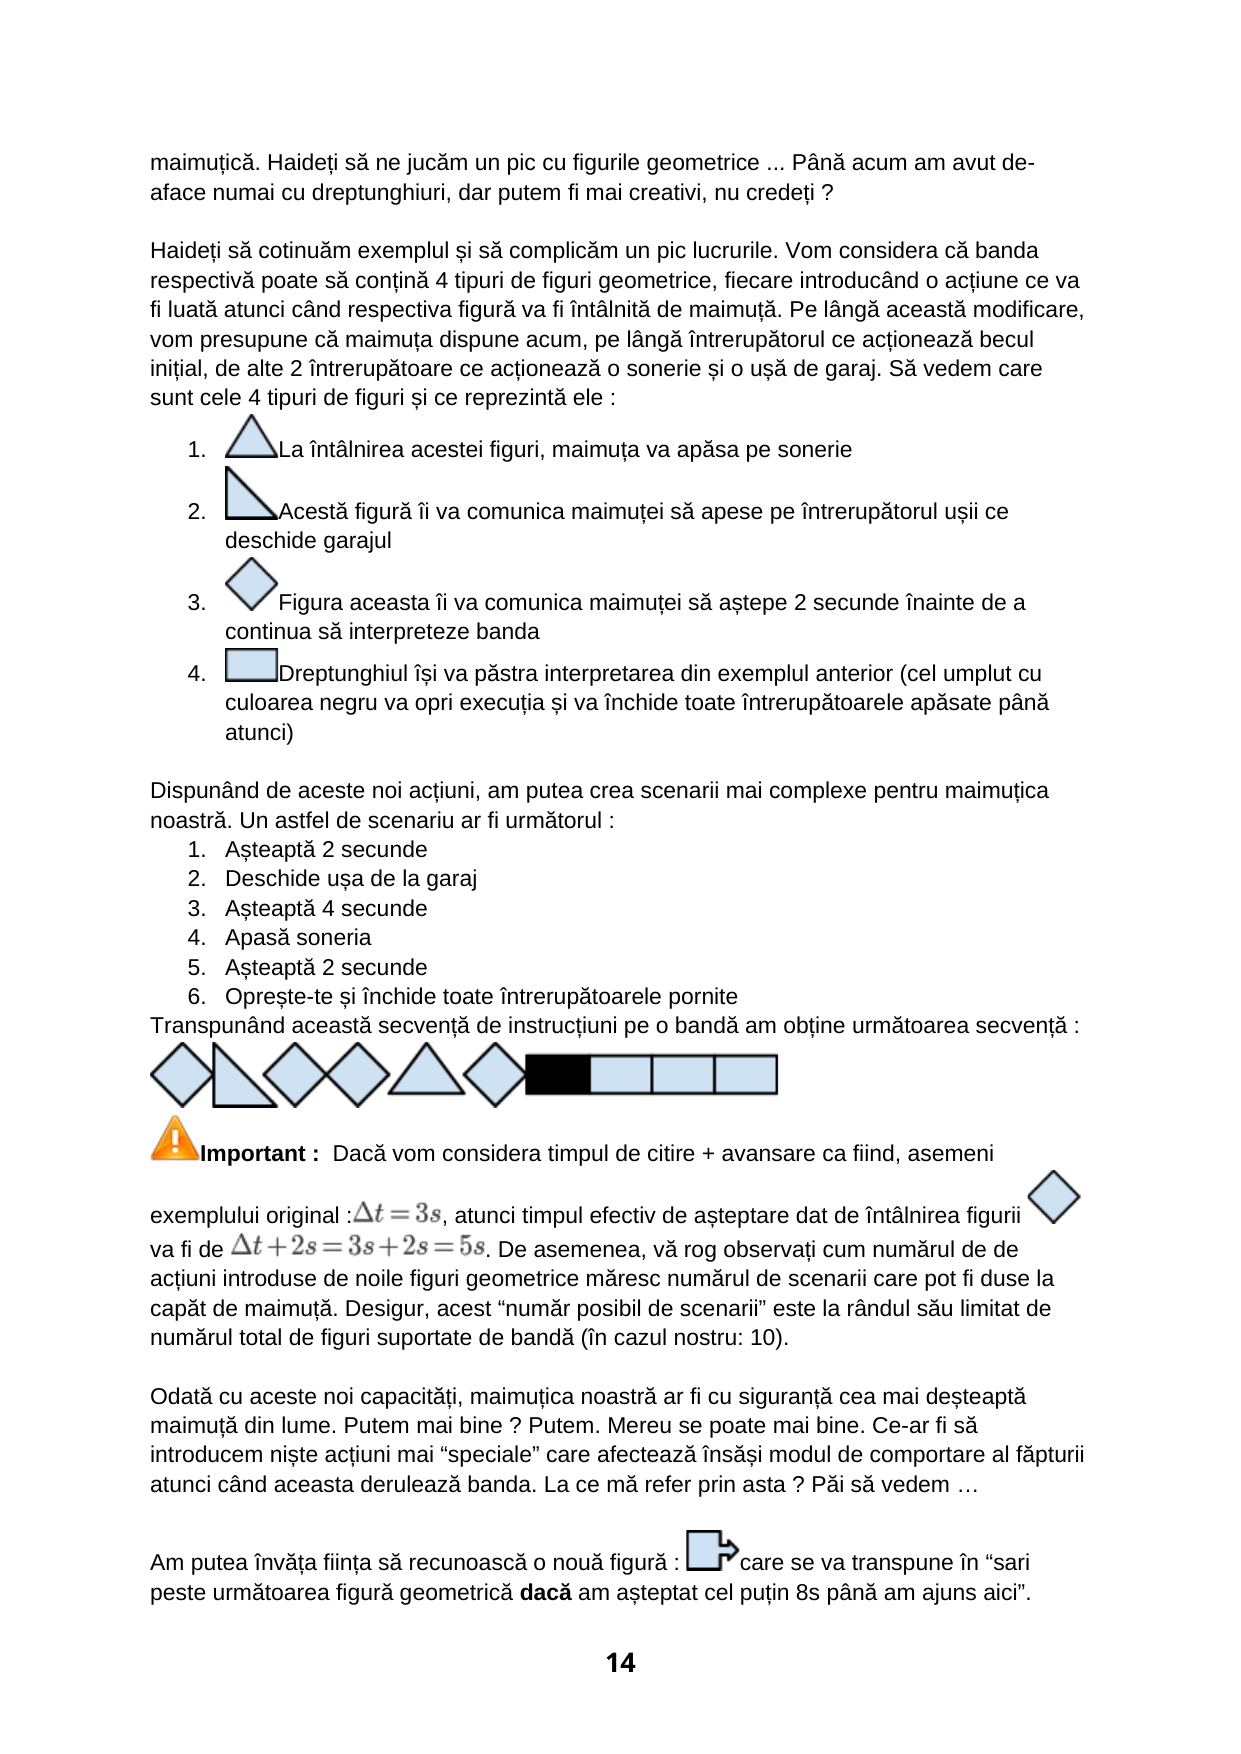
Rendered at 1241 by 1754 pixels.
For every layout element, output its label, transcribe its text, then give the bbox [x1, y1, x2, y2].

picture [225, 414, 279, 458]
list Așteaptă 4 secunde [187, 896, 1090, 921]
text Am putea învăța ființa să recunoască o nouă figură : care se va transpune în “sari peste următoarea figură geometrică dacă am așteptat cel puțin 8s până am ajuns aici”. [150, 1530, 1090, 1605]
list Apasă soneria [187, 925, 1090, 951]
text Transpunând această secvență de instrucțiuni pe o bandă am obține următoarea secvență : [150, 1013, 1090, 1108]
list Așteaptă 2 secunde [187, 837, 1090, 862]
list Figura aceasta îi va comunica maimuței să aștepe 2 secunde înainte de a continua să interpreteze banda [187, 557, 1090, 644]
text Haideți să cotinuăm exemplul și să complicăm un pic lucrurile. Vom considera că banda respectivă poate să conțină 4 tipuri de figuri geometrice, fiecare introducând o acțiune ce va fi luată atunci când respectiva figură va fi întâlnită de maimuță. Pe lângă această modificare, vom presupune că maimuța dispune acum, pe lângă întrerupătorul ce acționează becul inițial, de alte 2 întrerupătoare ce acționează o sonerie și o ușă de garaj. Să vedem care sunt cele 4 tipuri de figuri și ce reprezintă ele : [150, 238, 1090, 411]
picture [150, 1042, 779, 1108]
picture [230, 1232, 485, 1258]
picture [225, 466, 279, 520]
picture [1027, 1170, 1081, 1224]
text Dispunând de aceste noi acțiuni, am putea crea scenarii mai complexe pentru maimuțica noastră. Un astfel de scenariu ar fi următorul : [150, 778, 1090, 833]
list Oprește-te și închide toate întrerupătoarele pornite [187, 984, 1090, 1009]
picture [352, 1200, 442, 1224]
list La întâlnirea acestei figuri, maimuța va apăsa pe sonerie [187, 414, 1090, 462]
list Așteaptă 2 secunde [187, 954, 1090, 980]
picture [225, 557, 279, 611]
picture [686, 1530, 740, 1571]
text maimuțică. Haideți să ne jucăm un pic cu figurile geometrice ... Până acum am avut de-aface numai cu dreptunghiuri, dar putem fi mai creativi, nu credeți ? [150, 150, 1090, 205]
list Deschide ușa de la garaj [187, 866, 1090, 892]
text Odată cu aceste noi capacități, maimuțica noastră ar fi cu siguranță cea mai deșteaptă maimuță din lume. Putem mai bine ? Putem. Mereu se poate mai bine. Ce-ar fi să introducem niște acțiuni mai “speciale” care afectează însăși modul de comportare al făpturii atunci când aceasta derulează banda. La ce mă refer prin asta ? Păi să vedem … [150, 1383, 1090, 1497]
picture [150, 1111, 200, 1162]
list Acestă figură îi va comunica maimuței să apese pe întrerupătorul ușii ce deschide garajul [187, 466, 1090, 553]
text Important : Dacă vom considera timpul de citire + avansare ca fiind, asemeni exemplului original :, atunci timpul efectiv de așteptare dat de întâlnirea figurii va fi de . De asemenea, vă rog observați cum numărul de de acțiuni introduse de noile figuri geometrice măresc numărul de scenarii care pot fi duse la capăt de maimuță. Desigur, acest “număr posibil de scenarii” este la rândul său limitat de numărul total de figuri suportate de bandă (în cazul nostru: 10). [150, 1112, 1090, 1350]
picture [225, 648, 279, 682]
list Dreptunghiul își va păstra interpretarea din exemplul anterior (cel umplut cu culoarea negru va opri execuția și va închide toate întrerupătoarele apăsate până atunci) [187, 648, 1090, 745]
